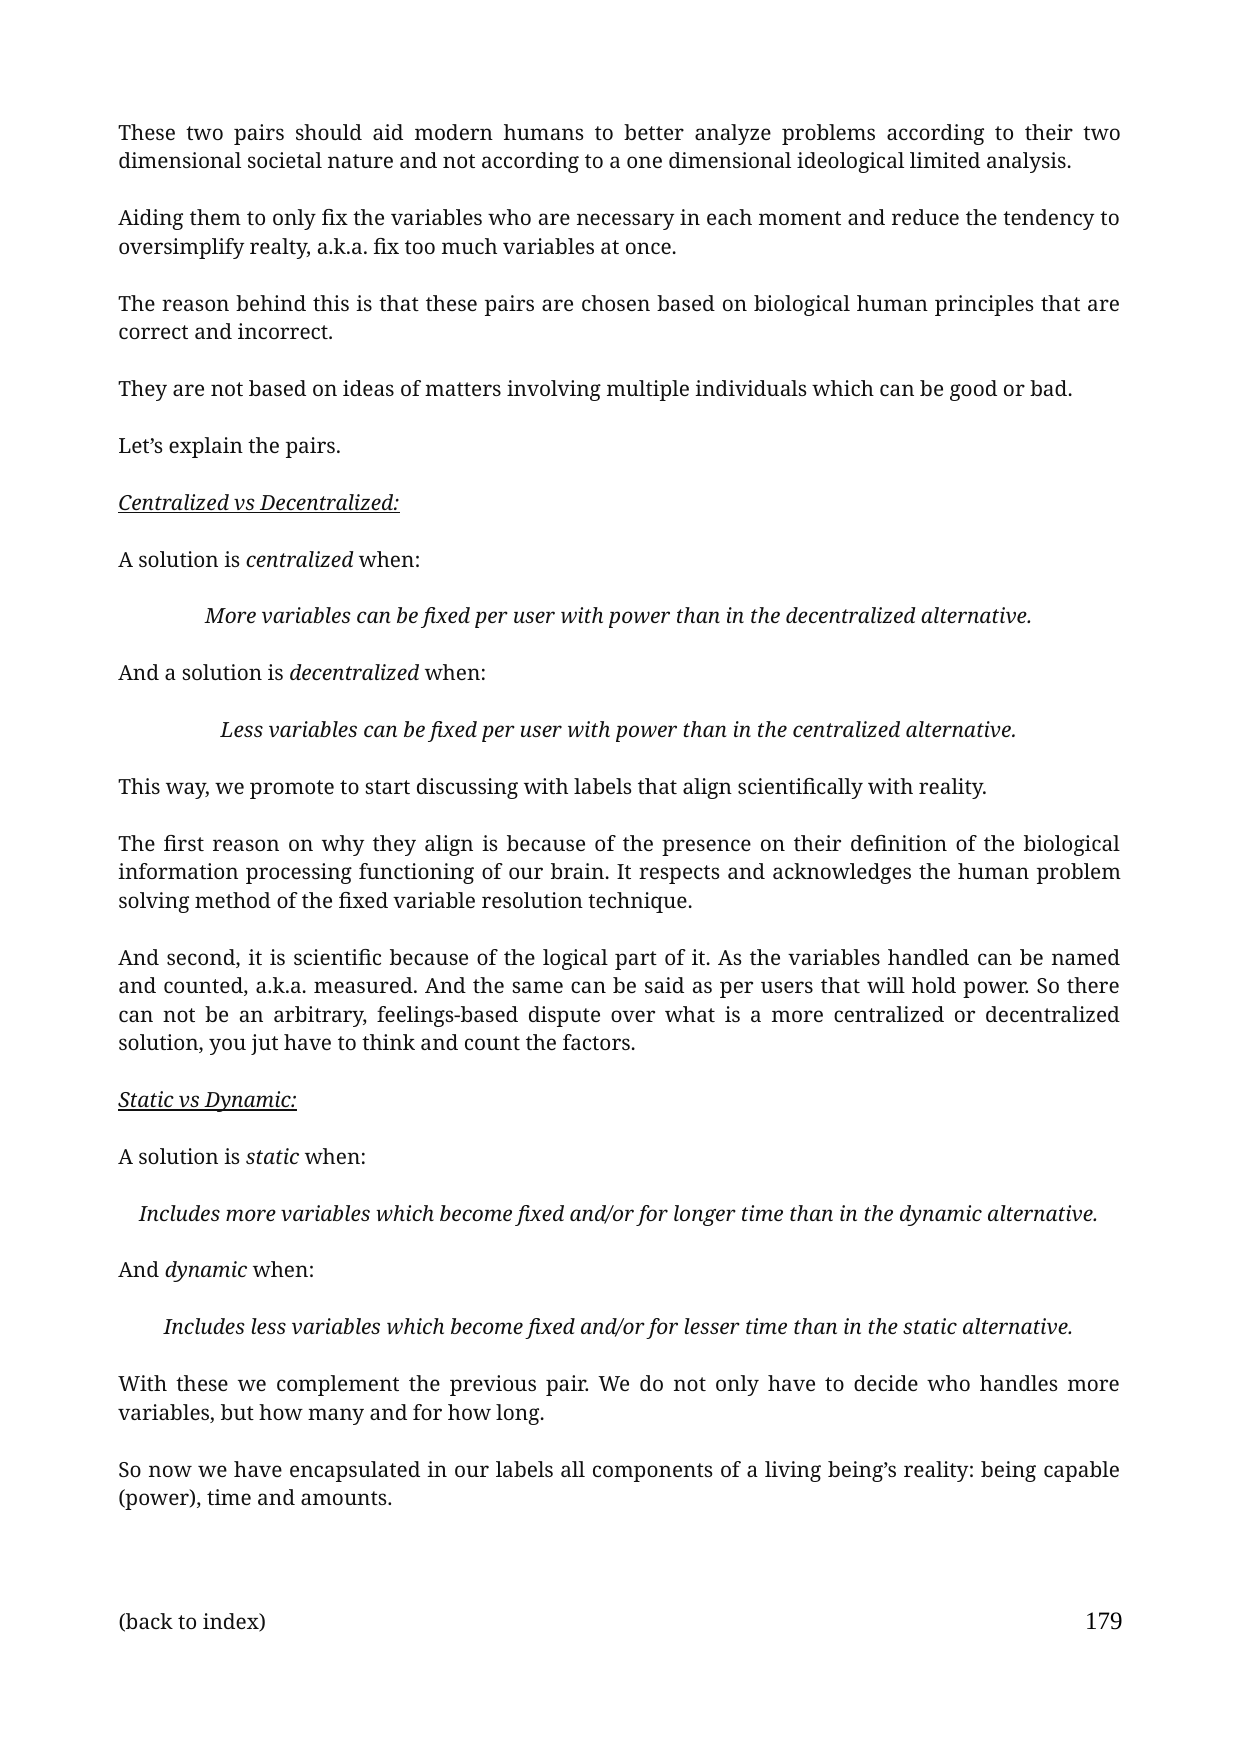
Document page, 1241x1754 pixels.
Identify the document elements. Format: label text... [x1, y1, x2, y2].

text Let’s explain the pairs. [118, 431, 1122, 459]
text Centralized vs Decentralized: [118, 488, 1122, 516]
text Aiding them to only fix the variables who are necessary in each moment and reduce the tendency to oversimplify realty, a.k.a. fix too much variables at once. [118, 203, 1122, 260]
text And dynamic when: [118, 1256, 1122, 1284]
text They are not based on ideas of matters involving multiple individuals which can be good or bad. [118, 374, 1122, 402]
text And a solution is decentralized when: [118, 658, 1122, 687]
text Static vs Dynamic: [118, 1085, 1122, 1113]
text This way, we promote to start discussing with labels that align scientifically with reality. [118, 772, 1122, 801]
text So now we have encapsulated in our labels all components of a living being’s reality: being capable (power), time and amounts. [118, 1455, 1122, 1512]
text With these we complement the previous pair. We do not only have to decide who handles more variables, but how many and for how long. [118, 1369, 1122, 1426]
text Includes more variables which become fixed and/or for longer time than in the dynamic alternative. [118, 1199, 1122, 1227]
text A solution is centralized when: [118, 545, 1122, 573]
text And second, it is scientific because of the logical part of it. As the variables handled can be named and counted, a.k.a. measured. And the same can be said as per users that will hold power. So there can not be an arbitrary, feelings-based dispute over what is a more centralized or decentralized solution, you jut have to think and count the factors. [118, 943, 1122, 1057]
text The reason behind this is that these pairs are chosen based on biological human principles that are correct and incorrect. [118, 289, 1122, 346]
text A solution is static when: [118, 1142, 1122, 1170]
text Less variables can be fixed per user with power than in the centralized alternative. [118, 715, 1122, 744]
text More variables can be fixed per user with power than in the decentralized alternative. [118, 602, 1122, 630]
text The first reason on why they align is because of the presence on their definition of the biological information processing functioning of our brain. It respects and acknowledges the human problem solving method of the fixed variable resolution technique. [118, 829, 1122, 914]
text Includes less variables which become fixed and/or for lesser time than in the static alternative. [118, 1312, 1122, 1341]
text These two pairs should aid modern humans to better analyze problems according to their two dimensional societal nature and not according to a one dimensional ideological limited analysis. [118, 118, 1122, 175]
